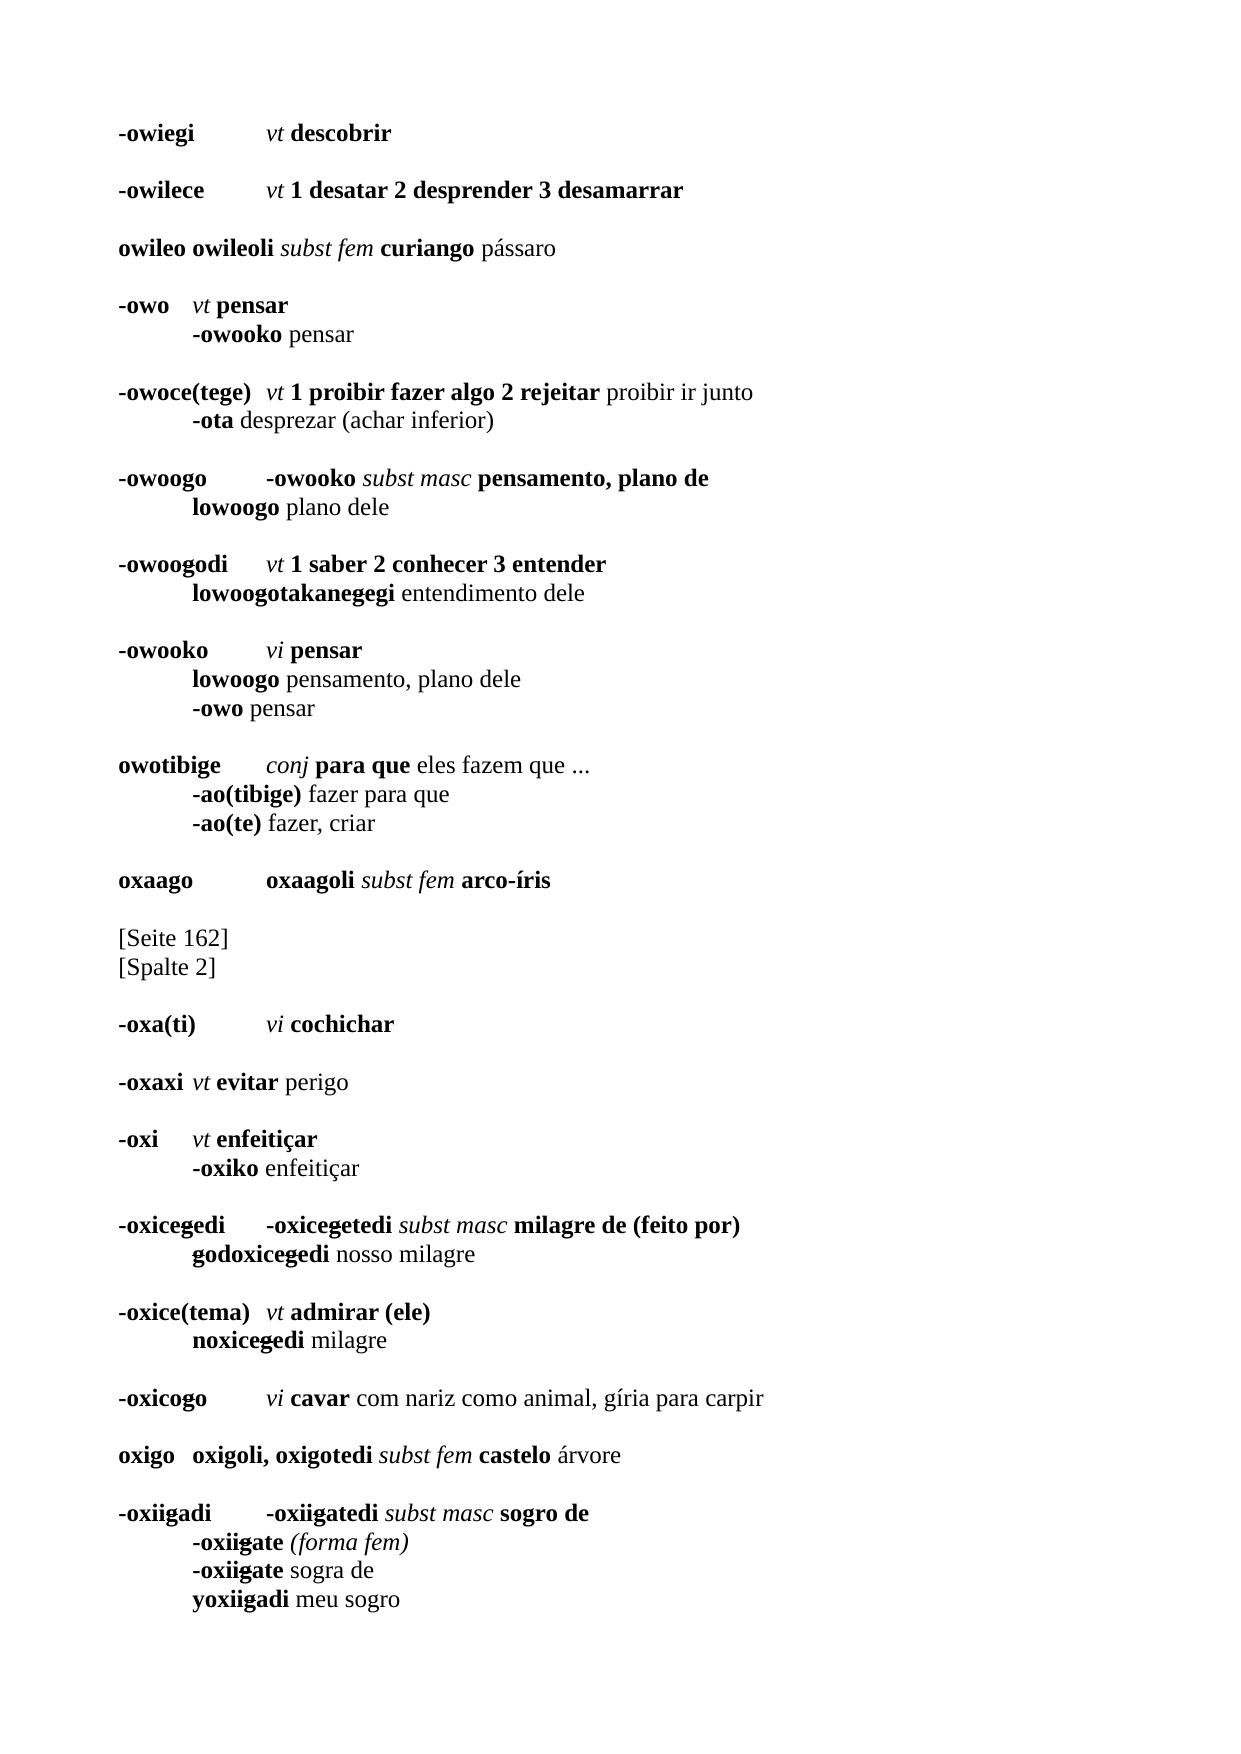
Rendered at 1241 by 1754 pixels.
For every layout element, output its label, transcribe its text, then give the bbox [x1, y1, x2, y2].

text -oxaxi vt evitar perigo [118, 1067, 1125, 1096]
text oxigo oxigoli, oxigotedi subst fem castelo árvore [118, 1441, 1125, 1469]
text -ota desprezar (achar inferior) [118, 406, 1125, 434]
text -owiegi vt descobrir [118, 118, 1125, 147]
text -ao(tibige) fazer para que [118, 779, 1125, 808]
text [Seite 162] [118, 923, 1125, 952]
text noxicegedi milagre [118, 1326, 1125, 1354]
text lowoogotakanegegi entendimento dele [118, 578, 1125, 607]
text -oxiigate (forma fem) [118, 1527, 1125, 1556]
text -owoogodi vt 1 saber 2 conhecer 3 entender [118, 549, 1125, 578]
text -oxicogo vi cavar com nariz como animal, gíria para carpir [118, 1383, 1125, 1412]
text -owooko vi pensar [118, 636, 1125, 664]
text -owilece vt 1 desatar 2 desprender 3 desamarrar [118, 176, 1125, 204]
text -owooko pensar [118, 319, 1125, 348]
text -oxiigate sogra de [118, 1556, 1125, 1584]
text -owoogo -owooko subst masc pensamento, plano de [118, 463, 1125, 492]
text -ao(te) fazer, criar [118, 808, 1125, 837]
text yoxiigadi meu sogro [118, 1584, 1125, 1613]
text -oxicegedi -oxicegetedi subst masc milagre de (feito por) [118, 1211, 1125, 1239]
text lowoogo pensamento, plano dele [118, 664, 1125, 693]
text [Spalte 2] [118, 952, 1125, 981]
text lowoogo plano dele [118, 492, 1125, 521]
text oxaago oxaagoli subst fem arco-íris [118, 866, 1125, 894]
text -oxi vt enfeitiçar [118, 1124, 1125, 1153]
text -oxice(tema) vt admirar (ele) [118, 1297, 1125, 1326]
text -oxa(ti) vi cochichar [118, 1009, 1125, 1038]
text -oxiigadi -oxiigatedi subst masc sogro de [118, 1498, 1125, 1527]
text owotibige conj para que eles fazem que ... [118, 751, 1125, 779]
text owileo owileoli subst fem curiango pássaro [118, 233, 1125, 262]
text -owoce(tege) vt 1 proibir fazer algo 2 rejeitar proibir ir junto [118, 377, 1125, 406]
text -oxiko enfeitiçar [118, 1153, 1125, 1182]
text -owo pensar [118, 693, 1125, 722]
text godoxicegedi nosso milagre [118, 1239, 1125, 1268]
text -owo vt pensar [118, 291, 1125, 319]
